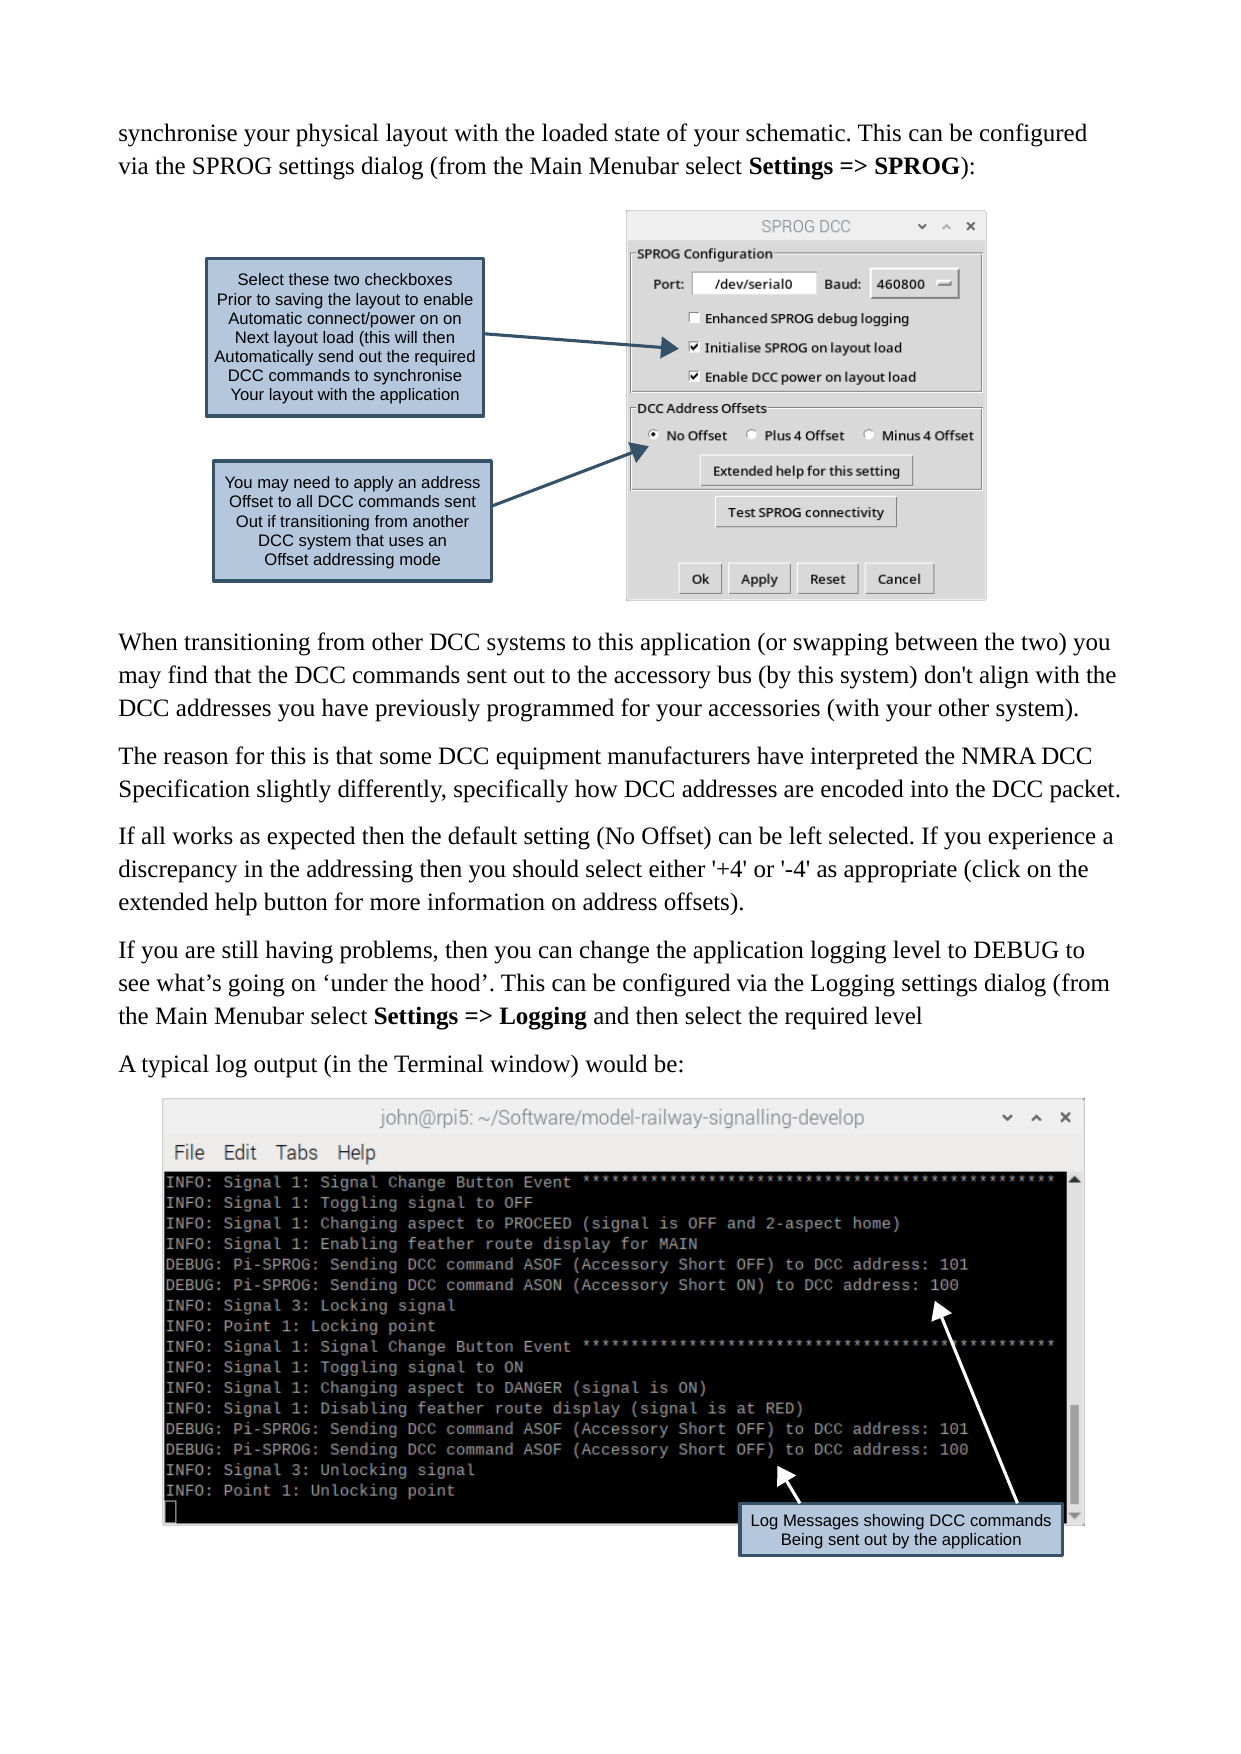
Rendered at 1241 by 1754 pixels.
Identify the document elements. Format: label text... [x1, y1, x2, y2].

text synchronise your physical layout with the loaded state of your schematic. This can be configured via the SPROG settings dialog (from the Main Menubar select Settings => SPROG): [118, 118, 1122, 180]
text If you are still having problems, then you can change the application logging level to DEBUG to see what’s going on ‘under the hood’. This can be configured via the Logging settings dialog (from the Main Menubar select Settings => Logging and then select the required level [118, 935, 1122, 1030]
text When transitioning from other DCC systems to this application (or swapping between the two) you may find that the DCC commands sent out to the accessory bus (by this system) don't align with the DCC addresses you have previously programmed for your accessories (with your other system). [118, 627, 1122, 722]
text A typical log output (in the Terminal window) would be: [118, 1049, 1122, 1077]
text The reason for this is that some DCC equipment manufacturers have interpreted the NMRA DCC Specification slightly differently, specifically how DCC addresses are encoded into the DCC packet. [118, 741, 1122, 803]
text If all works as expected then the default setting (No Offset) can be left selected. If you experience a discrepancy in the addressing then you should select either '+4' or '-4' as appropriate (click on the extended help button for more information on address offsets). [118, 821, 1122, 916]
picture [626, 210, 987, 601]
picture [162, 1098, 1085, 1526]
